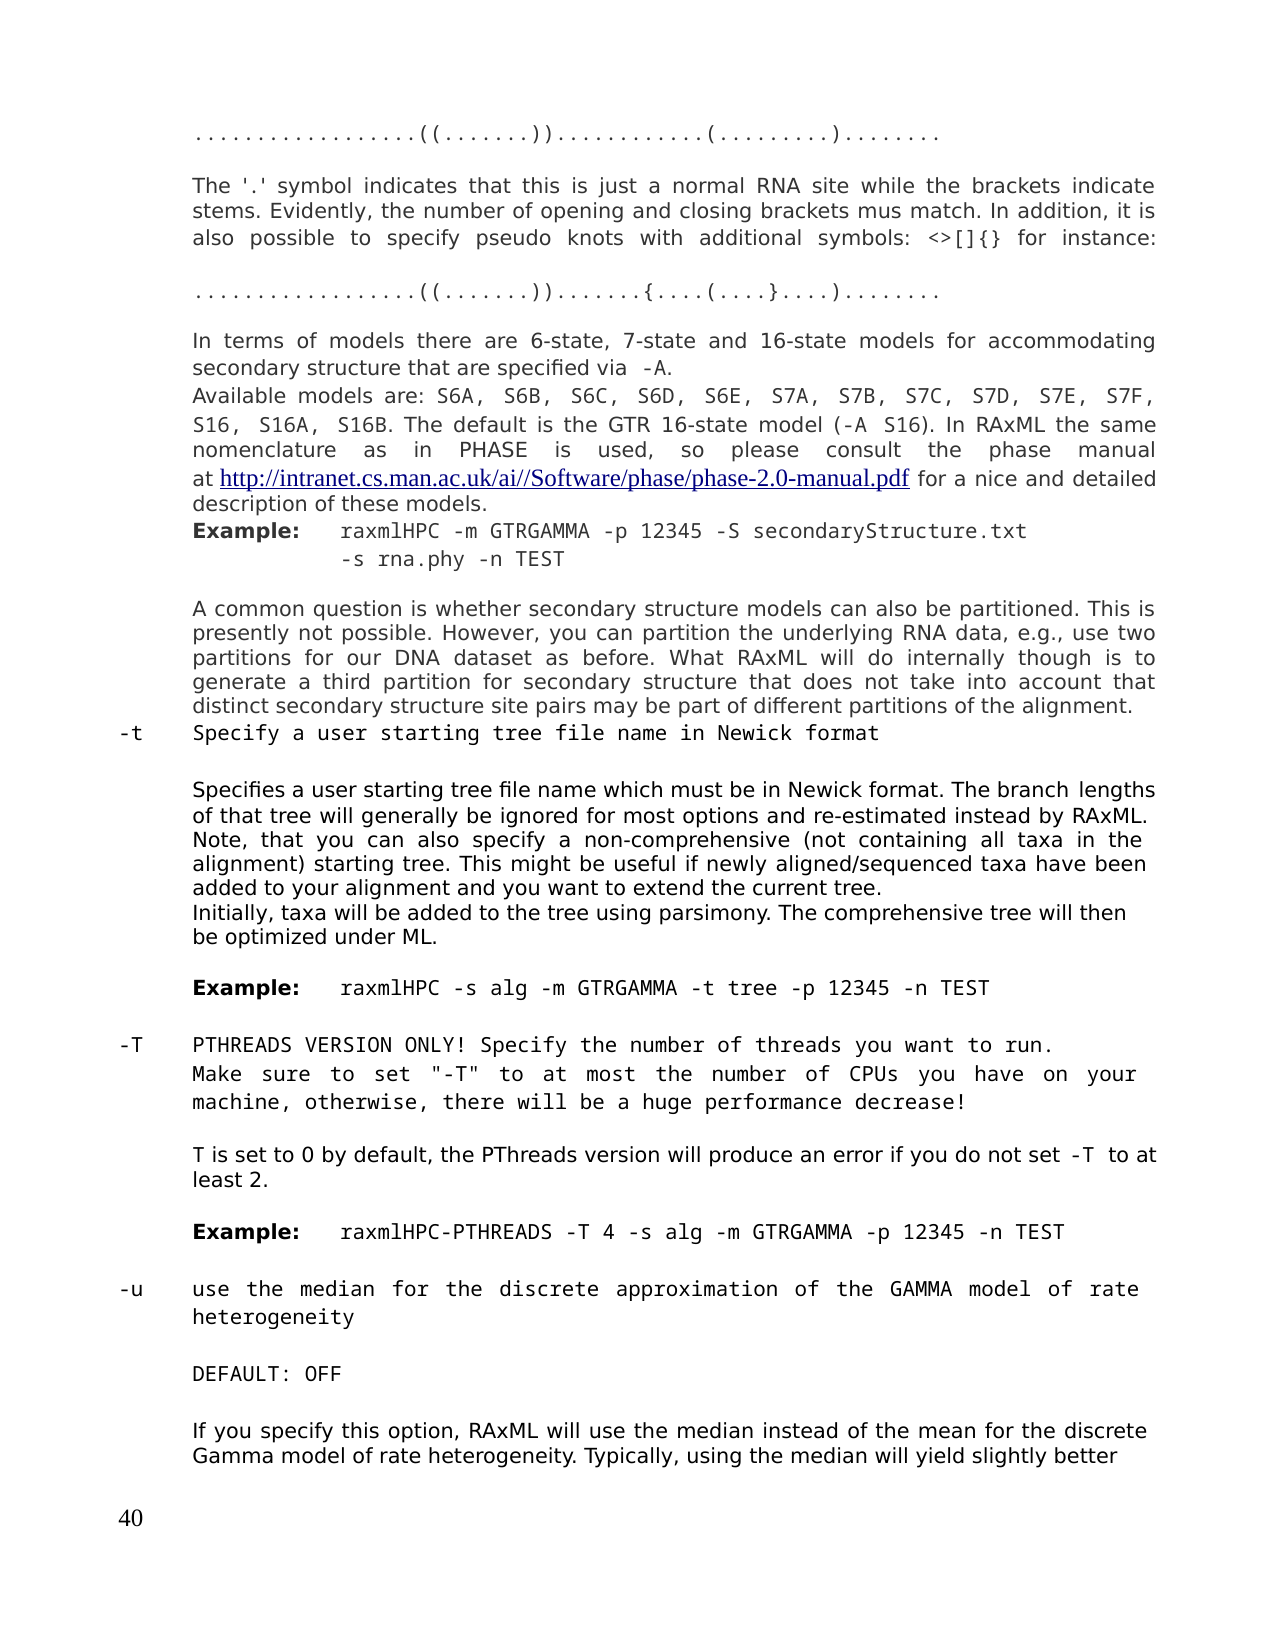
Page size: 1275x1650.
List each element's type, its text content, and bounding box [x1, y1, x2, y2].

text A common question is whether secondary structure models can also be partitioned. This is presently not possible. However, you can partition the underlying RNA data, e.g., use two partitions for our DNA dataset as before. What RAxML will do internally though is to generate a third partition for secondary structure that does not take into account that distinct secondary structure site pairs may be part of different partitions of the alignment. [192, 573, 1157, 718]
text Example: raxmlHPC-PTHREADS -T 4 -s alg -m GTRGAMMA -p 12345 -n TEST [118, 1217, 1157, 1245]
text Specifies a user starting tree file name which must be in Newick format. The branch lengths of that tree will generally be ignored for most options and re-estimated instead by RAxML. Note, that you can also specify a non-comprehensive (not containing all taxa in the alignment) starting tree. This might be useful if newly aligned/sequenced taxa have been added to your alignment and you want to extend the current tree. [118, 775, 1157, 901]
text Initially, taxa will be added to the tree using parsimony. The comprehensive tree will then be optimized under ML. [118, 901, 1157, 949]
text Available models are: S6A, S6B, S6C, S6D, S6E, S7A, S7B, S7C, S7D, S7E, S7F, S16, S16A, S16B. The default is the GTR 16-state model (-A S16). In RAxML the same nomenclature as in PHASE is used, so please consult the phase manual at http://intranet.cs.man.ac.uk/ai//Software/phase/phase-2.0-manual.pdf for a nice and detailed description of these models. [192, 382, 1157, 516]
text -u use the median for the discrete approximation of the GAMMA model of rate heterogeneity [118, 1274, 1157, 1331]
text DEFAULT: OFF [118, 1359, 1157, 1388]
text -s rna.phy -n TEST [118, 544, 1157, 573]
text If you specify this option, RAxML will use the median instead of the mean for the discrete Gamma model of rate heterogeneity. Typically, using the median will yield slightly better [118, 1416, 1157, 1469]
text Make sure to set "-T" to at most the number of CPUs you have on your machine, otherwise, there will be a huge performance decrease! [118, 1059, 1157, 1116]
text -t Specify a user starting tree file name in Newick format [118, 718, 1157, 747]
text ..................((.......))............(.........)........ The '.' symbol indicates that this is just a normal RNA site while the brackets indicate stems. Evidently, the number of opening and closing brackets mus match. In addition, it is also possible to specify pseudo knots with additional symbols: <>[]{} for instance: ..................((.......)).......{....(....}....)........ In terms of models there are 6-state, 7-state and 16-state models for accommodating secondary structure that are specified via -A. [192, 118, 1157, 382]
text T is set to 0 by default, the PThreads version will produce an error if you do not set -T to at least 2. [118, 1140, 1157, 1193]
text Example: raxmlHPC -m GTRGAMMA -p 12345 -S secondaryStructure.txt [192, 516, 1157, 544]
text -T PTHREADS VERSION ONLY! Specify the number of threads you want to run. [118, 1030, 1157, 1059]
text Example: raxmlHPC -s alg -m GTRGAMMA -t tree -p 12345 -n TEST [118, 973, 1157, 1002]
